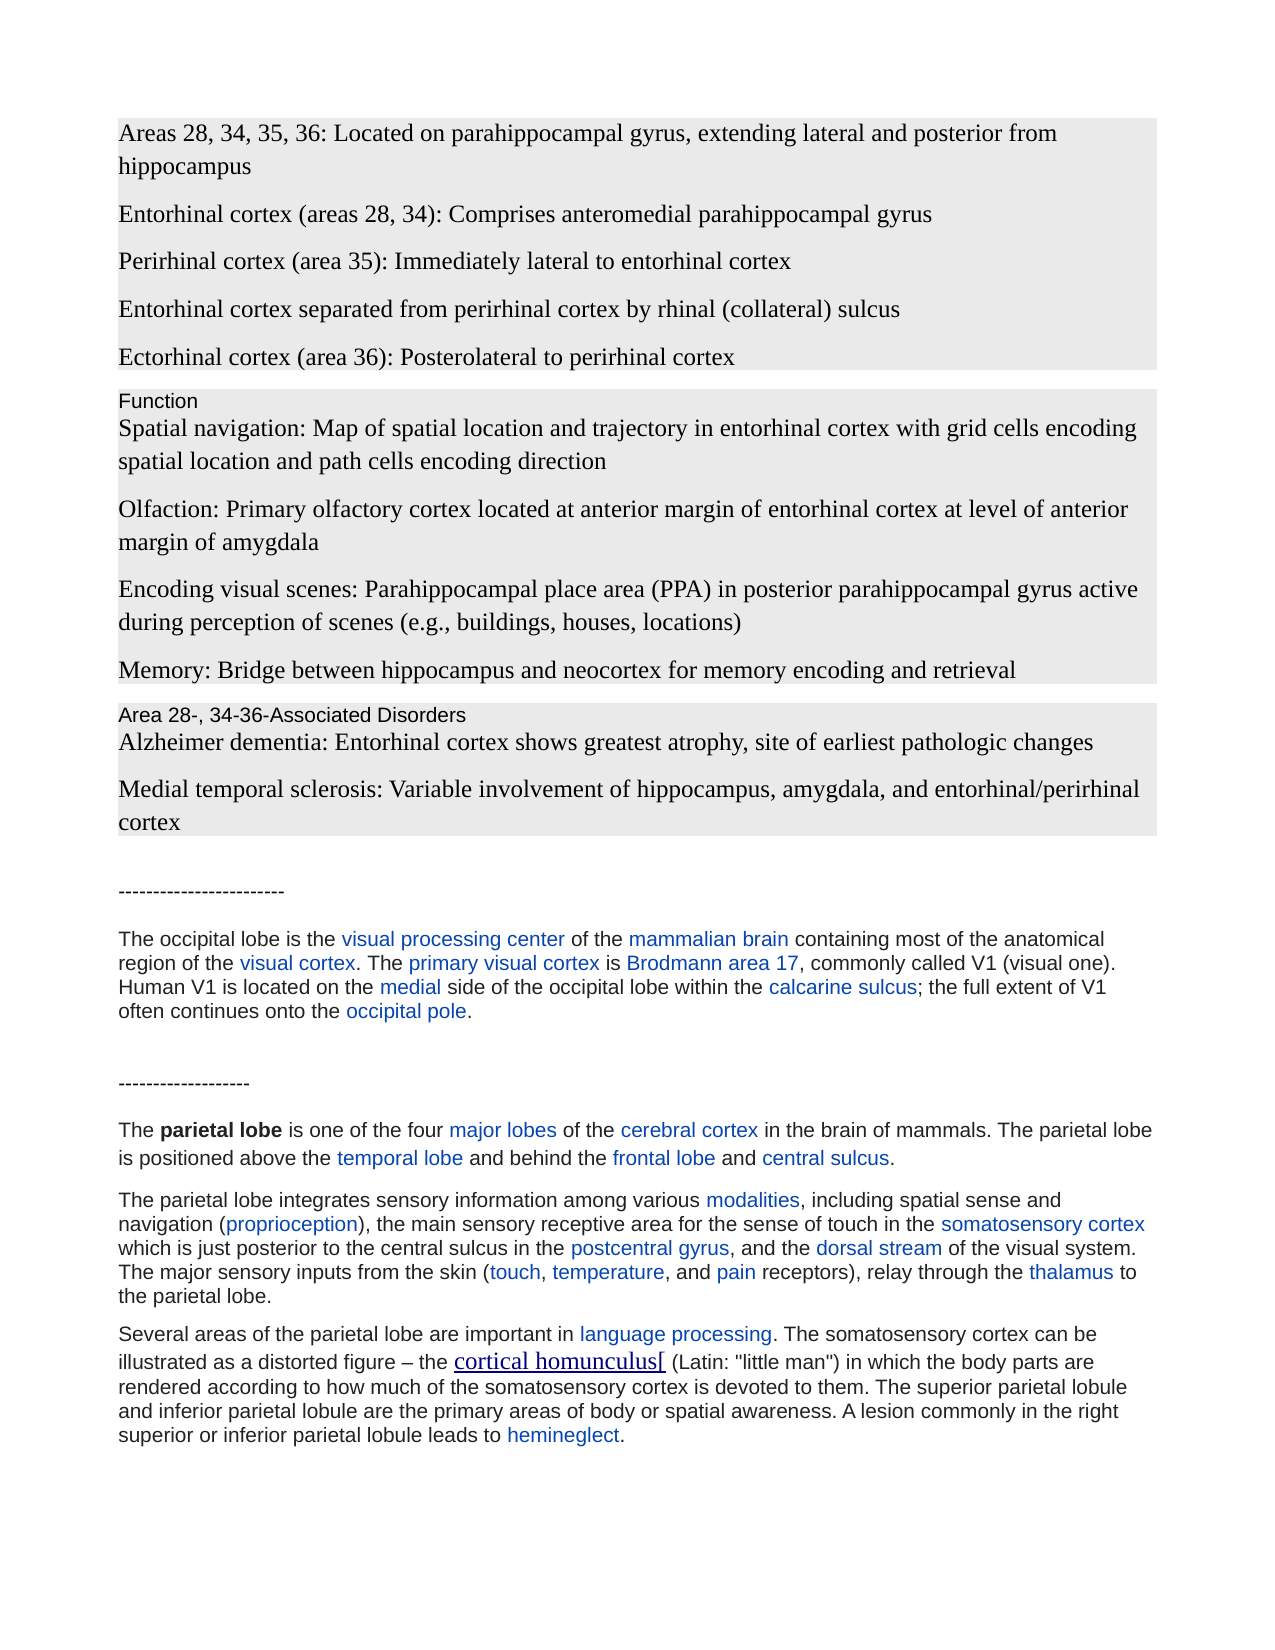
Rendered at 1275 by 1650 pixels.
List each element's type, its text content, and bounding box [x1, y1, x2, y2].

text Area 28-, 34-36-Associated Disorders [118, 703, 1157, 727]
text Alzheimer dementia: Entorhinal cortex shows greatest atrophy, site of earliest pathologic changes [118, 727, 1157, 755]
text Entorhinal cortex (areas 28, 34): Comprises anteromedial parahippocampal gyrus [118, 199, 1157, 227]
text Spatial navigation: Map of spatial location and trajectory in entorhinal cortex with grid cells encoding spatial location and path cells encoding direction [118, 413, 1157, 475]
text Memory: Bridge between hippocampus and neocortex for memory encoding and retrieval [118, 655, 1157, 684]
text Perirhinal cortex (area 35): Immediately lateral to entorhinal cortex [118, 246, 1157, 275]
text ------------------------ [118, 879, 1157, 903]
text Medial temporal sclerosis: Variable involvement of hippocampus, amygdala, and entorhinal/perirhinal cortex [118, 774, 1157, 836]
text Areas 28, 34, 35, 36: Located on parahippocampal gyrus, extending lateral and posterior from hippocampus [118, 118, 1157, 180]
text Several areas of the parietal lobe are important in language processing. The somatosensory cortex can be illustrated as a distorted figure – the cortical homunculus[ (Latin: "little man") in which the body parts are rendered according to how much of the somatosensory cortex is devoted to them. The superior parietal lobule and inferior parietal lobule are the primary areas of body or spatial awareness. A lesion commonly in the right superior or inferior parietal lobule leads to hemineglect. [118, 1322, 1157, 1447]
text The occipital lobe is the visual processing center of the mammalian brain containing most of the anatomical region of the visual cortex. The primary visual cortex is Brodmann area 17, commonly called V1 (visual one). Human V1 is located on the medial side of the occipital lobe within the calcarine sulcus; the full extent of V1 often continues onto the occipital pole. [118, 927, 1157, 1022]
text Olfaction: Primary olfactory cortex located at anterior margin of entorhinal cortex at level of anterior margin of amygdala [118, 494, 1157, 556]
text Entorhinal cortex separated from perirhinal cortex by rhinal (collateral) sulcus [118, 294, 1157, 323]
text Ectorhinal cortex (area 36): Posterolateral to perirhinal cortex [118, 342, 1157, 370]
text Function [118, 389, 1157, 413]
text Encoding visual scenes: Parahippocampal place area (PPA) in posterior parahippocampal gyrus active during perception of scenes (e.g., buildings, houses, locations) [118, 574, 1157, 636]
text The parietal lobe integrates sensory information among various modalities, including spatial sense and navigation (proprioception), the main sensory receptive area for the sense of touch in the somatosensory cortex which is just posterior to the central sulcus in the postcentral gyrus, and the dorsal stream of the visual system. The major sensory inputs from the skin (touch, temperature, and pain receptors), relay through the thalamus to the parietal lobe. [118, 1188, 1157, 1308]
text The parietal lobe is one of the four major lobes of the cerebral cortex in the brain of mammals. The parietal lobe is positioned above the temporal lobe and behind the frontal lobe and central sulcus. [118, 1118, 1157, 1170]
text ------------------- [118, 1070, 1157, 1094]
